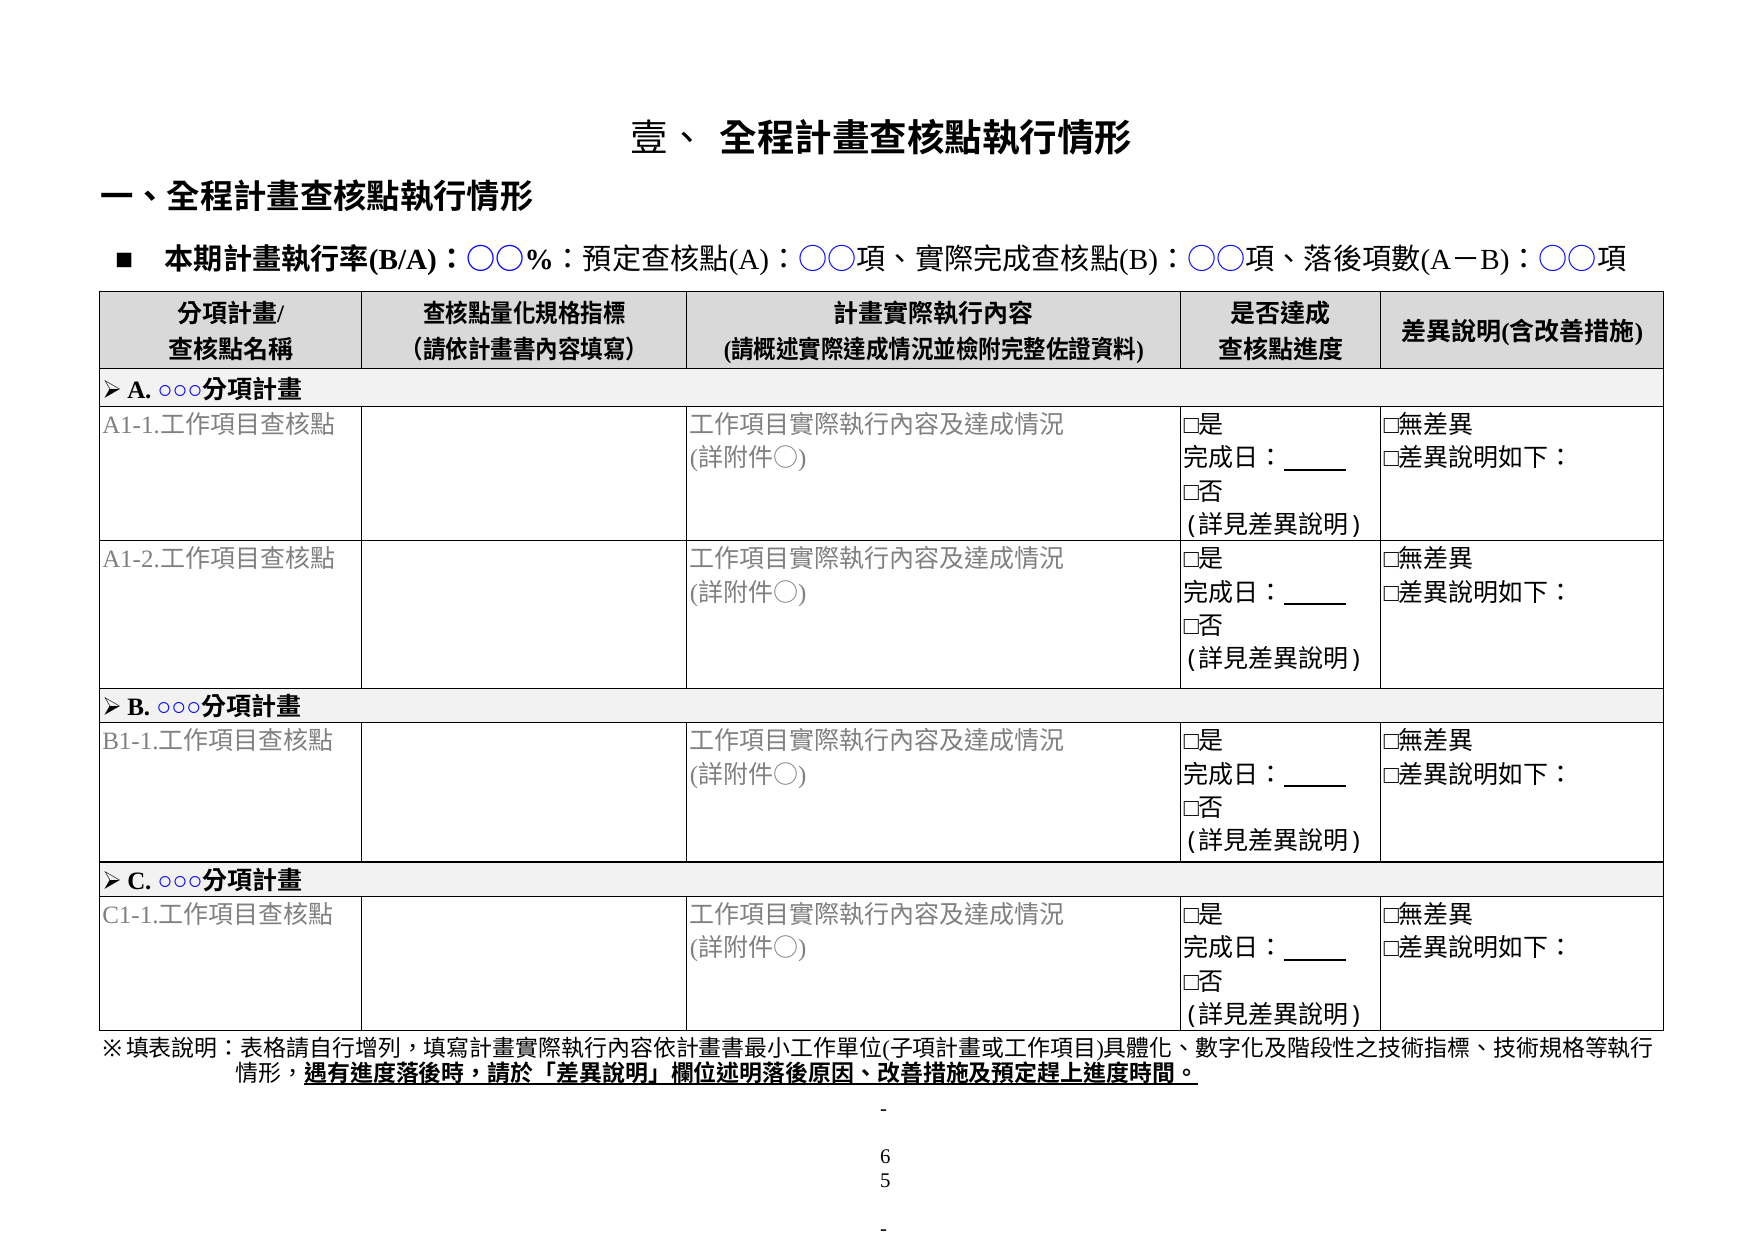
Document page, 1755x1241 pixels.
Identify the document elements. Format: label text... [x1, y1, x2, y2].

table_cell [691, 689, 1181, 722]
table_cell [1181, 689, 1385, 722]
table_cell B1-1.工作項目查核點 [100, 723, 361, 861]
table_header 分項計畫/ 查核點名稱 [100, 292, 361, 368]
table_cell [362, 897, 686, 1030]
text 一、全程計畫查核點執行情形 [100, 170, 1662, 218]
table_cell [1385, 369, 1663, 406]
table_cell 工作項目實際執行內容及達成情況 (詳附件○) [687, 897, 1180, 1030]
table_cell A1-2.工作項目查核點 [100, 541, 361, 688]
table_header 計畫實際執行內容 (請概述實際達成情況並檢附完整佐證資料) [687, 292, 1180, 368]
table_cell □無差異 □差異說明如下： [1381, 897, 1663, 1030]
table_cell [362, 407, 686, 540]
table_header 查核點量化規格指標 （請依計畫書內容填寫） [362, 292, 686, 368]
table_header 差異說明(含改善措施) [1381, 292, 1663, 368]
table_cell [366, 369, 691, 406]
table_cell 工作項目實際執行內容及達成情況 (詳附件○) [687, 541, 1180, 688]
table_cell [691, 369, 1181, 406]
table_header 是否達成 查核點進度 [1181, 292, 1380, 368]
table_cell [1181, 369, 1385, 406]
list 全程計畫查核點執行情形 [100, 118, 1662, 160]
table_cell [1181, 863, 1376, 896]
table_cell □無差異 □差異說明如下： [1381, 407, 1663, 540]
table_cell □是 完成日： □否 (詳見差異說明) [1181, 723, 1380, 861]
table_cell [1376, 863, 1663, 896]
table_cell [362, 541, 686, 688]
table_cell 工作項目實際執行內容及達成情況 (詳附件○) [687, 407, 1180, 540]
table_cell B. ○○○分項計畫 [100, 689, 366, 722]
table_cell C. ○○○分項計畫 [100, 863, 366, 896]
table_cell □是 完成日： □否 (詳見差異說明) [1181, 407, 1380, 540]
table_cell □是 完成日： □否 (詳見差異說明) [1181, 541, 1380, 688]
table_cell □無差異 □差異說明如下： [1381, 723, 1663, 861]
table_cell C1-1.工作項目查核點 [100, 897, 361, 1030]
table_cell 工作項目實際執行內容及達成情況 (詳附件○) [687, 723, 1180, 861]
table_cell ※填表說明：表格請自行增列，填寫計畫實際執行內容依計畫書最小工作單位(子項計畫或工作項目)具體化、數字化及階段性之技術指標、技術規格等執行情形，遇有進度落後時，請於「差異說明」欄位述明落後原因、改善措施及預定趕上進度時間。 [99, 1031, 1663, 1086]
list 本期計畫執行率(B/A)：○○%：預定查核點(A)：○○項、實際完成查核點(B)：○○項、落後項數(A－B)：○○項 [114, 236, 1662, 278]
table_cell □無差異 □差異說明如下： [1381, 541, 1663, 688]
table_cell □是 完成日： □否 (詳見差異說明) [1181, 897, 1380, 1030]
table_cell [366, 863, 691, 896]
table_cell [1385, 689, 1663, 722]
table_cell [362, 723, 686, 861]
table_cell [691, 863, 1181, 896]
table_cell A1-1.工作項目查核點 [100, 407, 361, 540]
table_cell [366, 689, 691, 722]
table_cell A. ○○○分項計畫 [100, 369, 366, 406]
